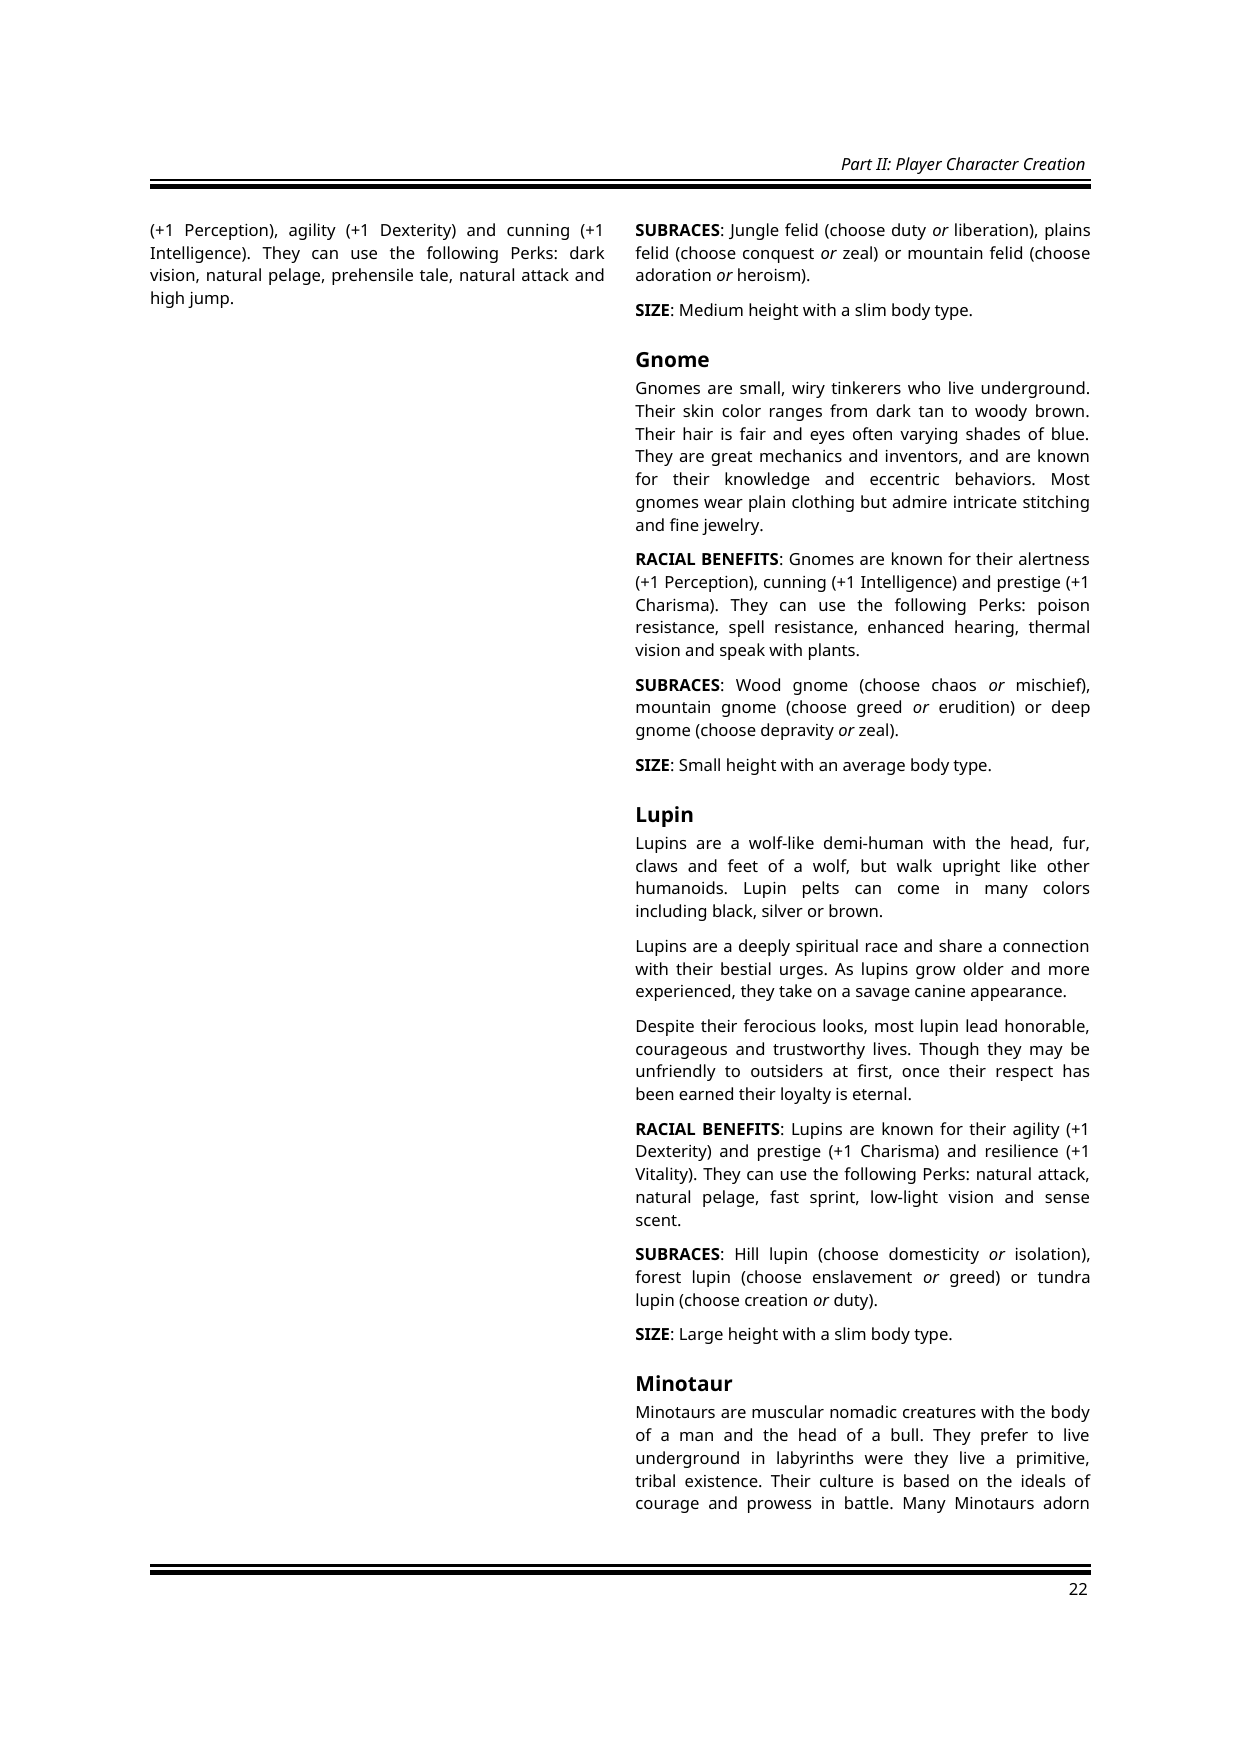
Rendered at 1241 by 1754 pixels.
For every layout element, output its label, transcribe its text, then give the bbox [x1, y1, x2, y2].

text SIZE: Small height with an average body type. [635, 753, 1091, 776]
text RACIAL BENEFITS: Gnomes are known for their alertness (+1 Perception), cunning (+1 Intelligence) and prestige (+1 Charisma). They can use the following Perks: poison resistance, spell resistance, enhanced hearing, thermal vision and speak with plants. [635, 548, 1091, 661]
text RACIAL BENEFITS: Lupins are known for their agility (+1 Dexterity) and prestige (+1 Charisma) and resilience (+1 Vitality). They can use the following Perks: natural attack, natural pelage, fast sprint, low-light vision and sense scent. [635, 1117, 1091, 1231]
text Lupins are a wolf-like demi-human with the head, fur, claws and feet of a wolf, but walk upright like other humanoids. Lupin pelts can come in many colors including black, silver or brown. [635, 832, 1091, 922]
text Minotaur [635, 1369, 1091, 1398]
text SUBRACES: Jungle felid (choose duty or liberation), plains felid (choose conquest or zeal) or mountain felid (choose adoration or heroism). [635, 219, 1091, 287]
text SIZE: Medium height with a slim body type. [635, 299, 1091, 321]
text Gnomes are small, wiry tinkerers who live underground. Their skin color ranges from dark tan to woody brown. Their hair is fair and eyes often varying shades of blue. They are great mechanics and inventors, and are known for their knowledge and eccentric behaviors. Most gnomes wear plain clothing but admire intricate stitching and fine jewelry. [635, 377, 1091, 536]
text Lupin [635, 800, 1091, 828]
text SUBRACES: Hill lupin (choose domesticity or isolation), forest lupin (choose enslavement or greed) or tundra lupin (choose creation or duty). [635, 1243, 1091, 1311]
text SIZE: Large height with a slim body type. [635, 1323, 1091, 1346]
text (+1 Perception), agility (+1 Dexterity) and cunning (+1 Intelligence). They can use the following Perks: dark vision, natural pelage, prehensile tale, natural attack and high jump. [150, 219, 605, 309]
text Gnome [635, 345, 1091, 374]
text Lupins are a deeply spiritual race and share a connection with their bestial urges. As lupins grow older and more experienced, they take on a savage canine appearance. [635, 934, 1091, 1002]
text Minotaurs are muscular nomadic creatures with the body of a man and the head of a bull. They prefer to live underground in labyrinths were they live a primitive, tribal existence. Their culture is based on the ideals of courage and prowess in battle. Many Minotaurs adorn [635, 1401, 1091, 1514]
text Despite their ferocious looks, most lupin lead honorable, courageous and trustworthy lives. Though they may be unfriendly to outsiders at first, once their respect has been earned their loyalty is eternal. [635, 1014, 1091, 1105]
text SUBRACES: Wood gnome (choose chaos or mischief), mountain gnome (choose greed or erudition) or deep gnome (choose depravity or zeal). [635, 673, 1091, 741]
